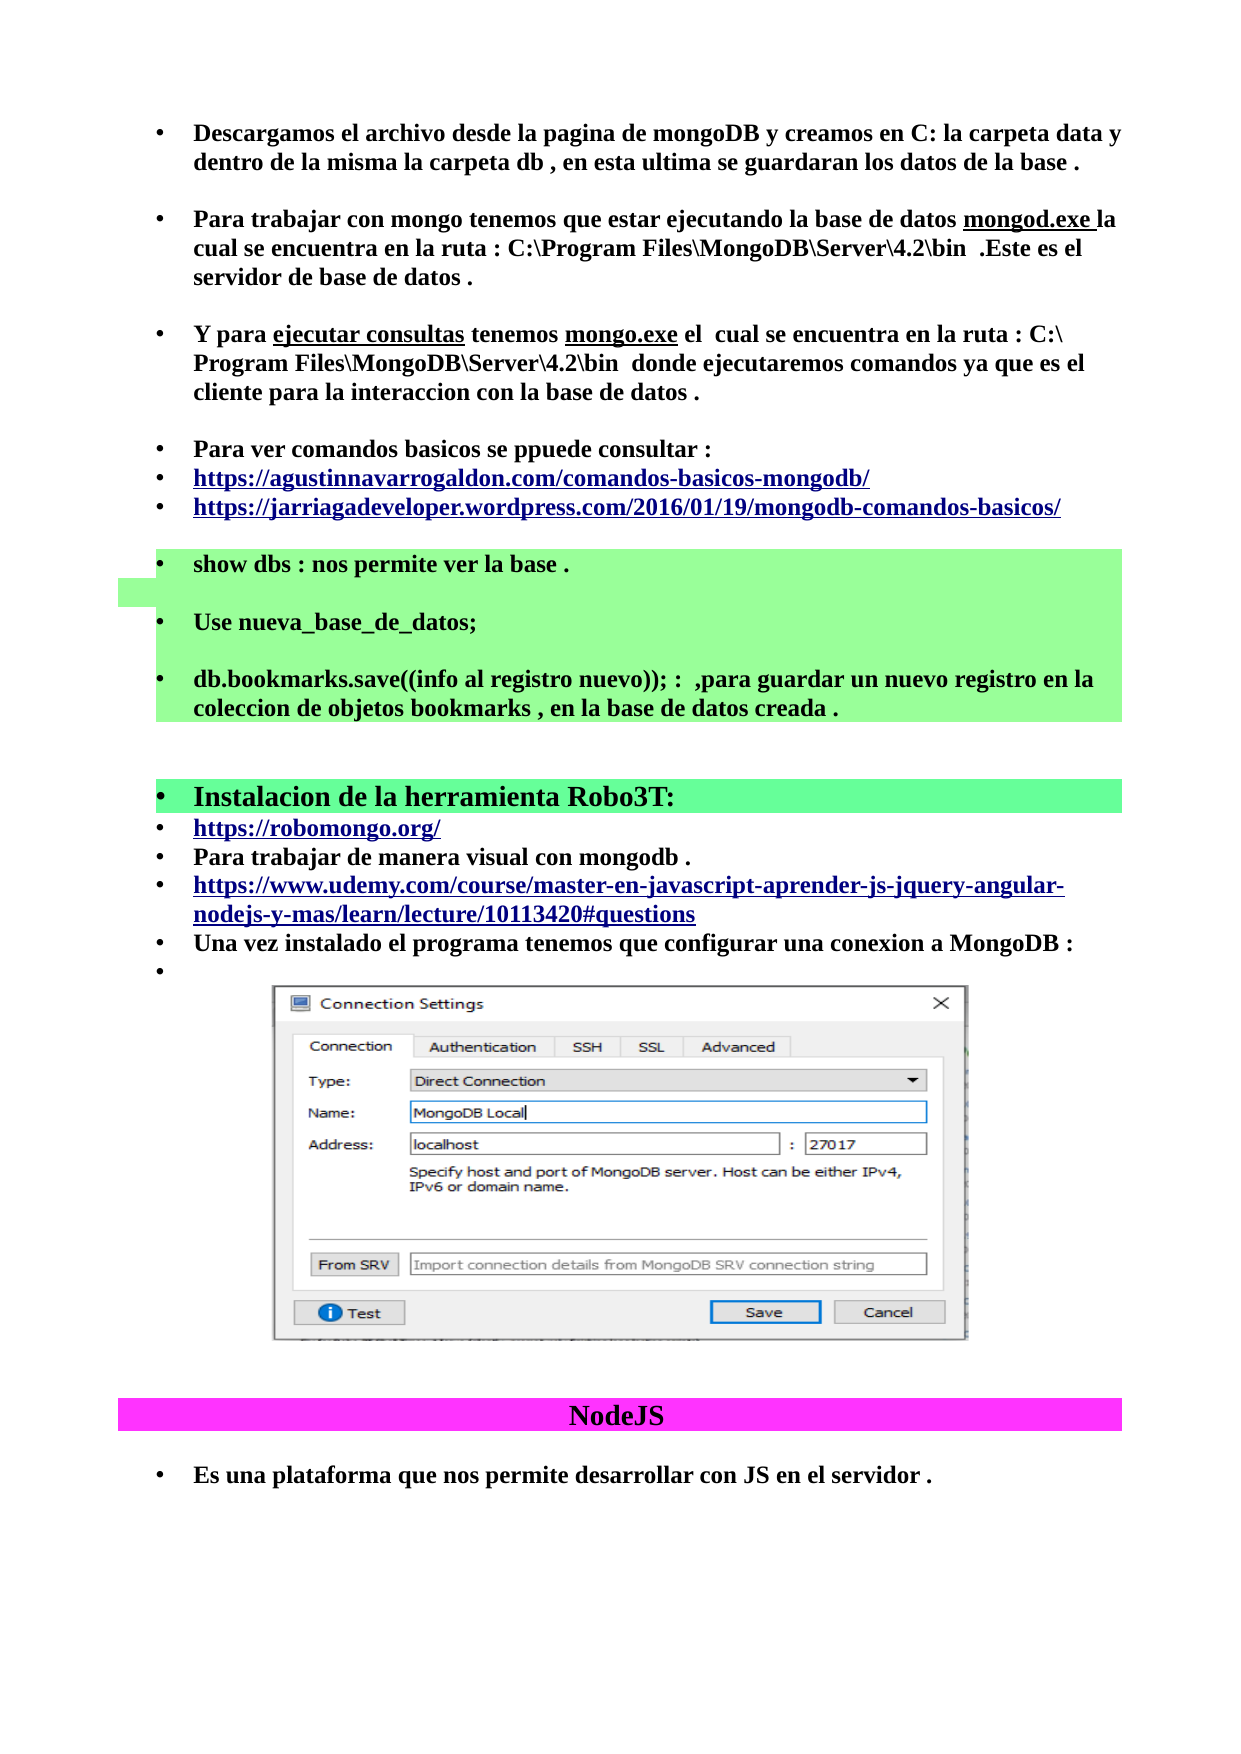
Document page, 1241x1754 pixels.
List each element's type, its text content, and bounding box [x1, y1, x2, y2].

list Para trabajar con mongo tenemos que estar ejecutando la base de datos mongod.exe la cual se encuentra en la ruta : C:\Program Files\MongoDB\Server\4.2\bin .Este es el servidor de base de datos . [156, 204, 1122, 291]
list Descargamos el archivo desde la pagina de mongoDB y creamos en C: la carpeta data y dentro de la misma la carpeta db , en esta ultima se guardaran los datos de la base . [156, 118, 1122, 176]
text NodeJS [118, 1398, 1122, 1431]
list https://jarriagadeveloper.wordpress.com/2016/01/19/mongodb-comandos-basicos/ [156, 492, 1122, 521]
list Una vez instalado el programa tenemos que configurar una conexion a MongoDB : [156, 928, 1122, 957]
list Instalacion de la herramienta Robo3T: [156, 779, 1122, 813]
list db.bookmarks.save((info al registro nuevo)); : ,para guardar un nuevo registro en la coleccion de objetos bookmarks , en la base de datos creada . [156, 664, 1122, 722]
list show dbs : nos permite ver la base . [156, 549, 1122, 578]
list Para ver comandos basicos se ppuede consultar : [156, 434, 1122, 463]
list https://robomongo.org/ [156, 813, 1122, 842]
list https://agustinnavarrogaldon.com/comandos-basicos-mongodb/ [156, 463, 1122, 492]
list Para trabajar de manera visual con mongodb . [156, 842, 1122, 871]
list https://www.udemy.com/course/master-en-javascript-aprender-js-jquery-angular-nodejs-y-mas/learn/lecture/10113420#questions [156, 871, 1122, 928]
list Use nueva_base_de_datos; [156, 607, 1122, 636]
picture [271, 985, 969, 1341]
list Y para ejecutar consultas tenemos mongo.exe el cual se encuentra en la ruta : C:\Program Files\MongoDB\Server\4.2\bin donde ejecutaremos comandos ya que es el cliente para la interaccion con la base de datos . [156, 319, 1122, 406]
list Es una plataforma que nos permite desarrollar con JS en el servidor . [156, 1460, 1122, 1489]
